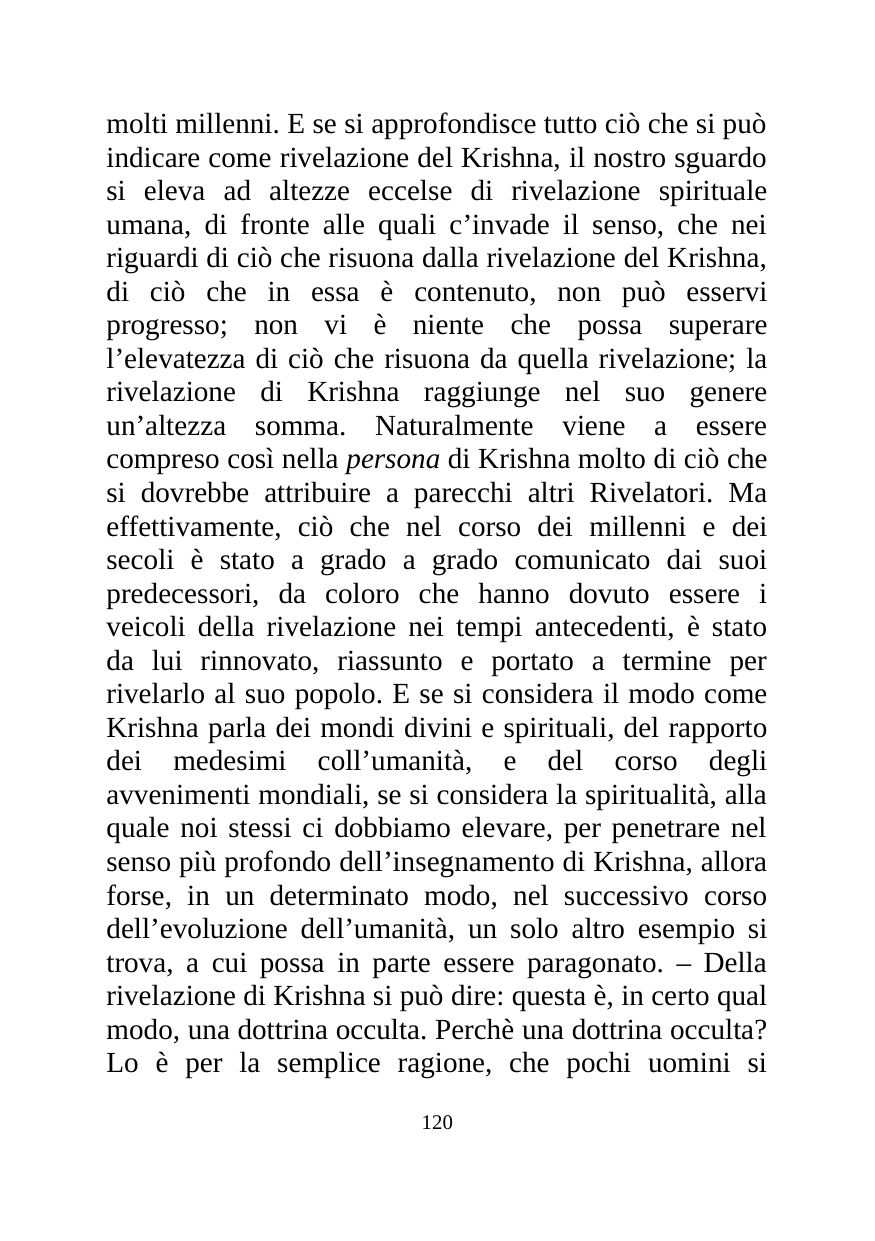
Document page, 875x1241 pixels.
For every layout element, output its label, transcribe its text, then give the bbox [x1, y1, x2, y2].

text molti millenni. E se si approfondisce tutto ciò che si può indicare come rivelazione del Krishna, il nostro sguardo si eleva ad altezze eccelse di rivelazione spirituale umana, di fronte alle quali c’invade il senso, che nei riguardi di ciò che risuona dalla rivelazione del Krishna, di ciò che in essa è contenuto, non può esservi progresso; non vi è niente che possa superare l’elevatezza di ciò che risuona da quella rivelazione; la rivelazione di Krishna raggiunge nel suo genere un’altezza somma. Naturalmente viene a essere compreso così nella persona di Krishna molto di ciò che si dovrebbe attribuire a parecchi altri Rivelatori. Ma effettivamente, ciò che nel corso dei millenni e dei secoli è stato a grado a grado comunicato dai suoi predecessori, da coloro che hanno dovuto essere i veicoli della rivelazione nei tempi antecedenti, è stato da lui rinnovato, riassunto e portato a termine per rivelarlo al suo popolo. E se si considera il modo come Krishna parla dei mondi divini e spirituali, del rapporto dei medesimi coll’umanità, e del corso degli avvenimenti mondiali, se si considera la spiritualità, alla quale noi stessi ci dobbiamo elevare, per penetrare nel senso più profondo dell’insegnamento di Krishna, allora forse, in un determinato modo, nel successivo corso dell’evoluzione dell’umanità, un solo altro esempio si trova, a cui possa in parte essere paragonato. – Della rivelazione di Krishna si può dire: questa è, in certo qual modo, una dottrina occulta. Perchè una dottrina occulta? Lo è per la semplice ragione, che pochi uomini si [106, 106, 768, 1079]
